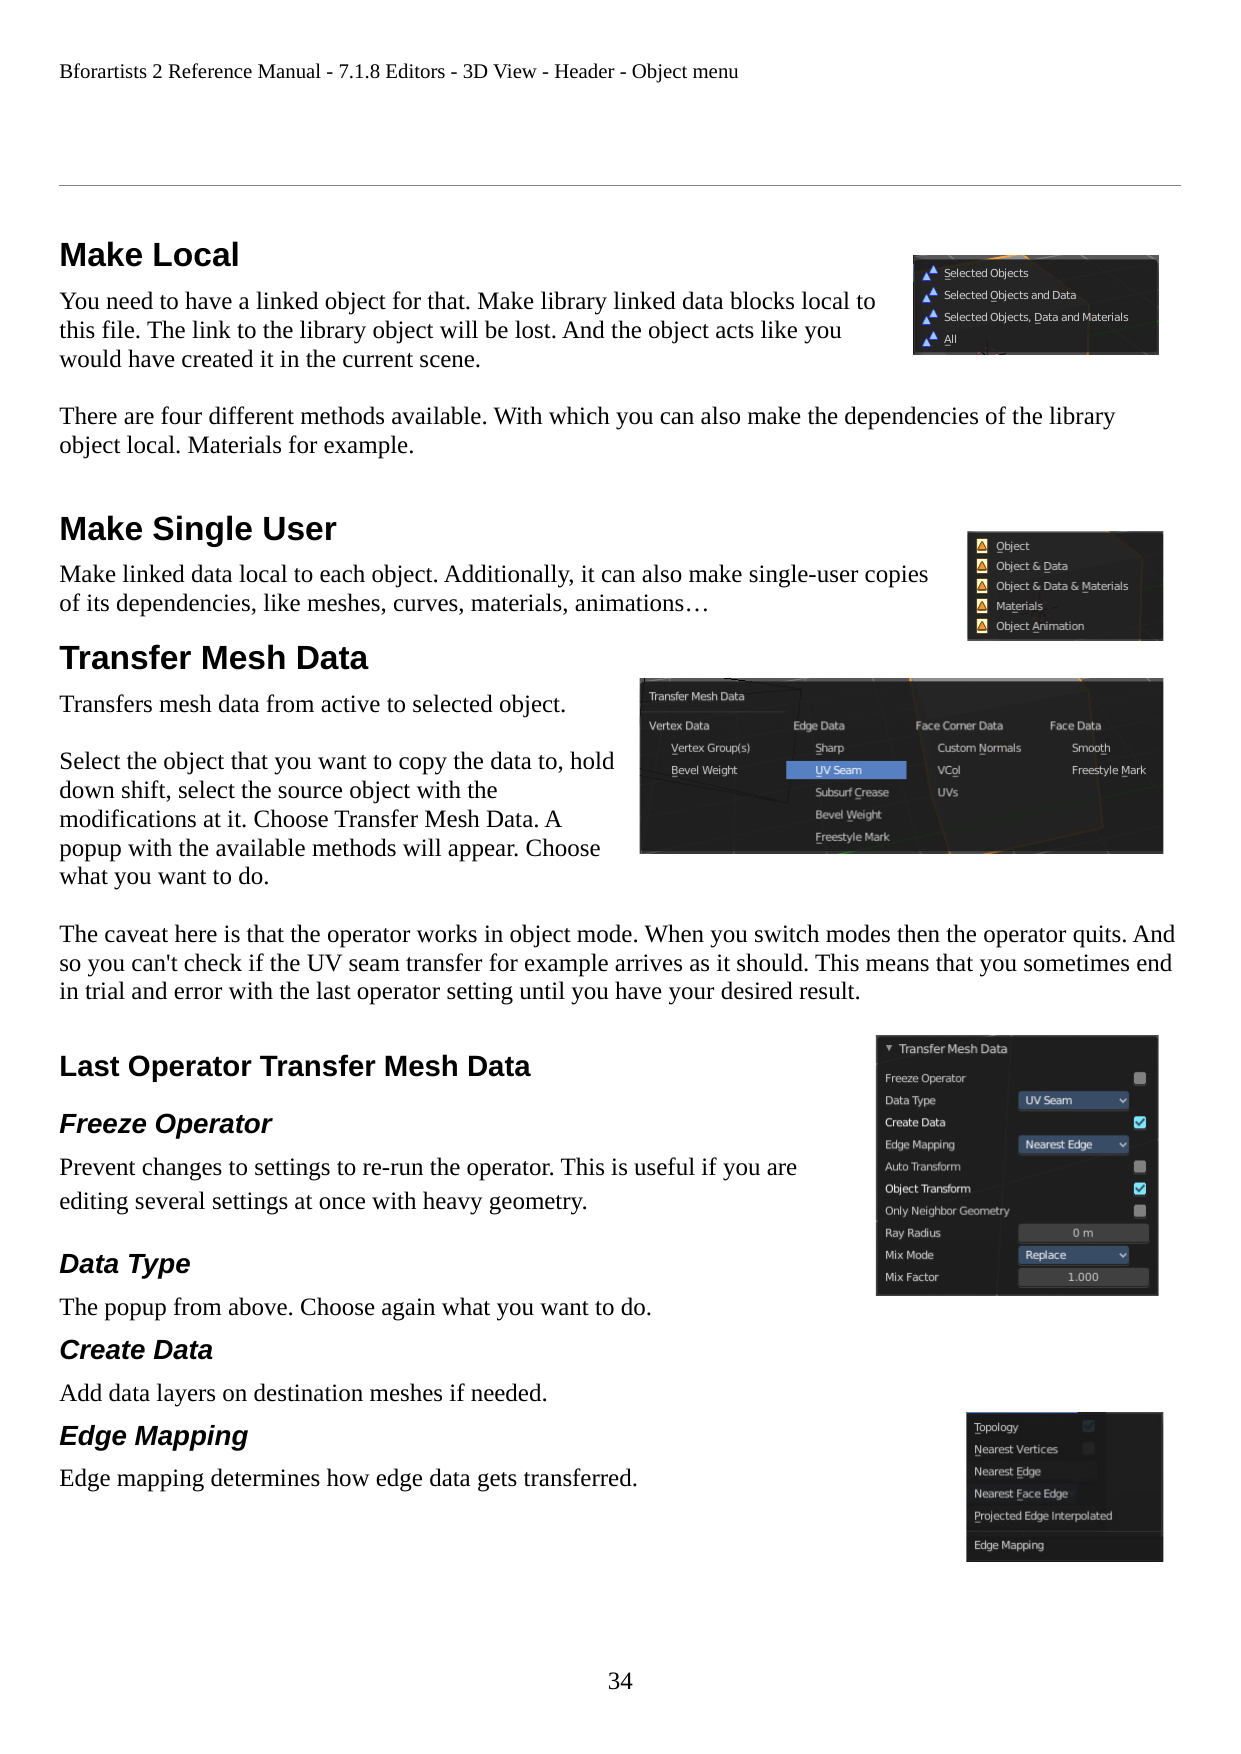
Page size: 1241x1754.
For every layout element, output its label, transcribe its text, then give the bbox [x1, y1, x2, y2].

text The caveat here is that the operator works in object mode. When you switch modes then the operator quits. And so you can't check if the UV seam transfer for example arrives as it should. This means that you sometimes end in trial and error with the last operator setting until you have your desired result. [59, 919, 1181, 1005]
picture [913, 255, 1159, 355]
picture [639, 678, 1164, 854]
text The popup from above. Choose again what you want to do. [59, 1292, 1181, 1321]
subtitle Edge Mapping [59, 1419, 966, 1451]
text Select the object that you want to copy the data to, hold down shift, select the source object with the modifications at it. Choose Transfer Mesh Data. A popup with the available methods will appear. Choose what you want to do. [59, 746, 1181, 890]
text There are four different methods available. With which you can also make the dependencies of the library object local. Materials for example. [59, 401, 1181, 459]
picture [875, 1035, 1159, 1296]
subtitle Make Single User [59, 508, 1181, 547]
subtitle Freeze Operator [59, 1107, 875, 1139]
text Edge mapping determines how edge data gets transferred. [59, 1463, 966, 1492]
subtitle Transfer Mesh Data [59, 638, 1181, 676]
subtitle Create Data [59, 1333, 1181, 1365]
subtitle [1159, 1048, 1181, 1082]
subtitle Make Local [59, 235, 1181, 274]
picture [967, 531, 1164, 641]
text Add data layers on destination meshes if needed. [59, 1378, 1181, 1406]
text Make linked data local to each object. Additionally, it can also make single-user copies of its dependencies, like meshes, curves, materials, animations… [59, 559, 967, 617]
text Prevent changes to settings to re-run the operator. This is useful if you are editing several settings at once with heavy geometry. [59, 1152, 875, 1215]
text You need to have a linked object for that. Make library linked data blocks local to this file. The link to the library object will be lost. And the object acts like you would have created it in the current scene. [59, 286, 1181, 372]
subtitle [1164, 1419, 1181, 1451]
subtitle [1159, 1107, 1181, 1139]
text Transfers mesh data from active to selected object. [59, 689, 639, 718]
subtitle Last Operator Transfer Mesh Data [59, 1048, 875, 1082]
picture [966, 1412, 1164, 1562]
subtitle Data Type [59, 1248, 875, 1279]
subtitle [1159, 1248, 1181, 1279]
